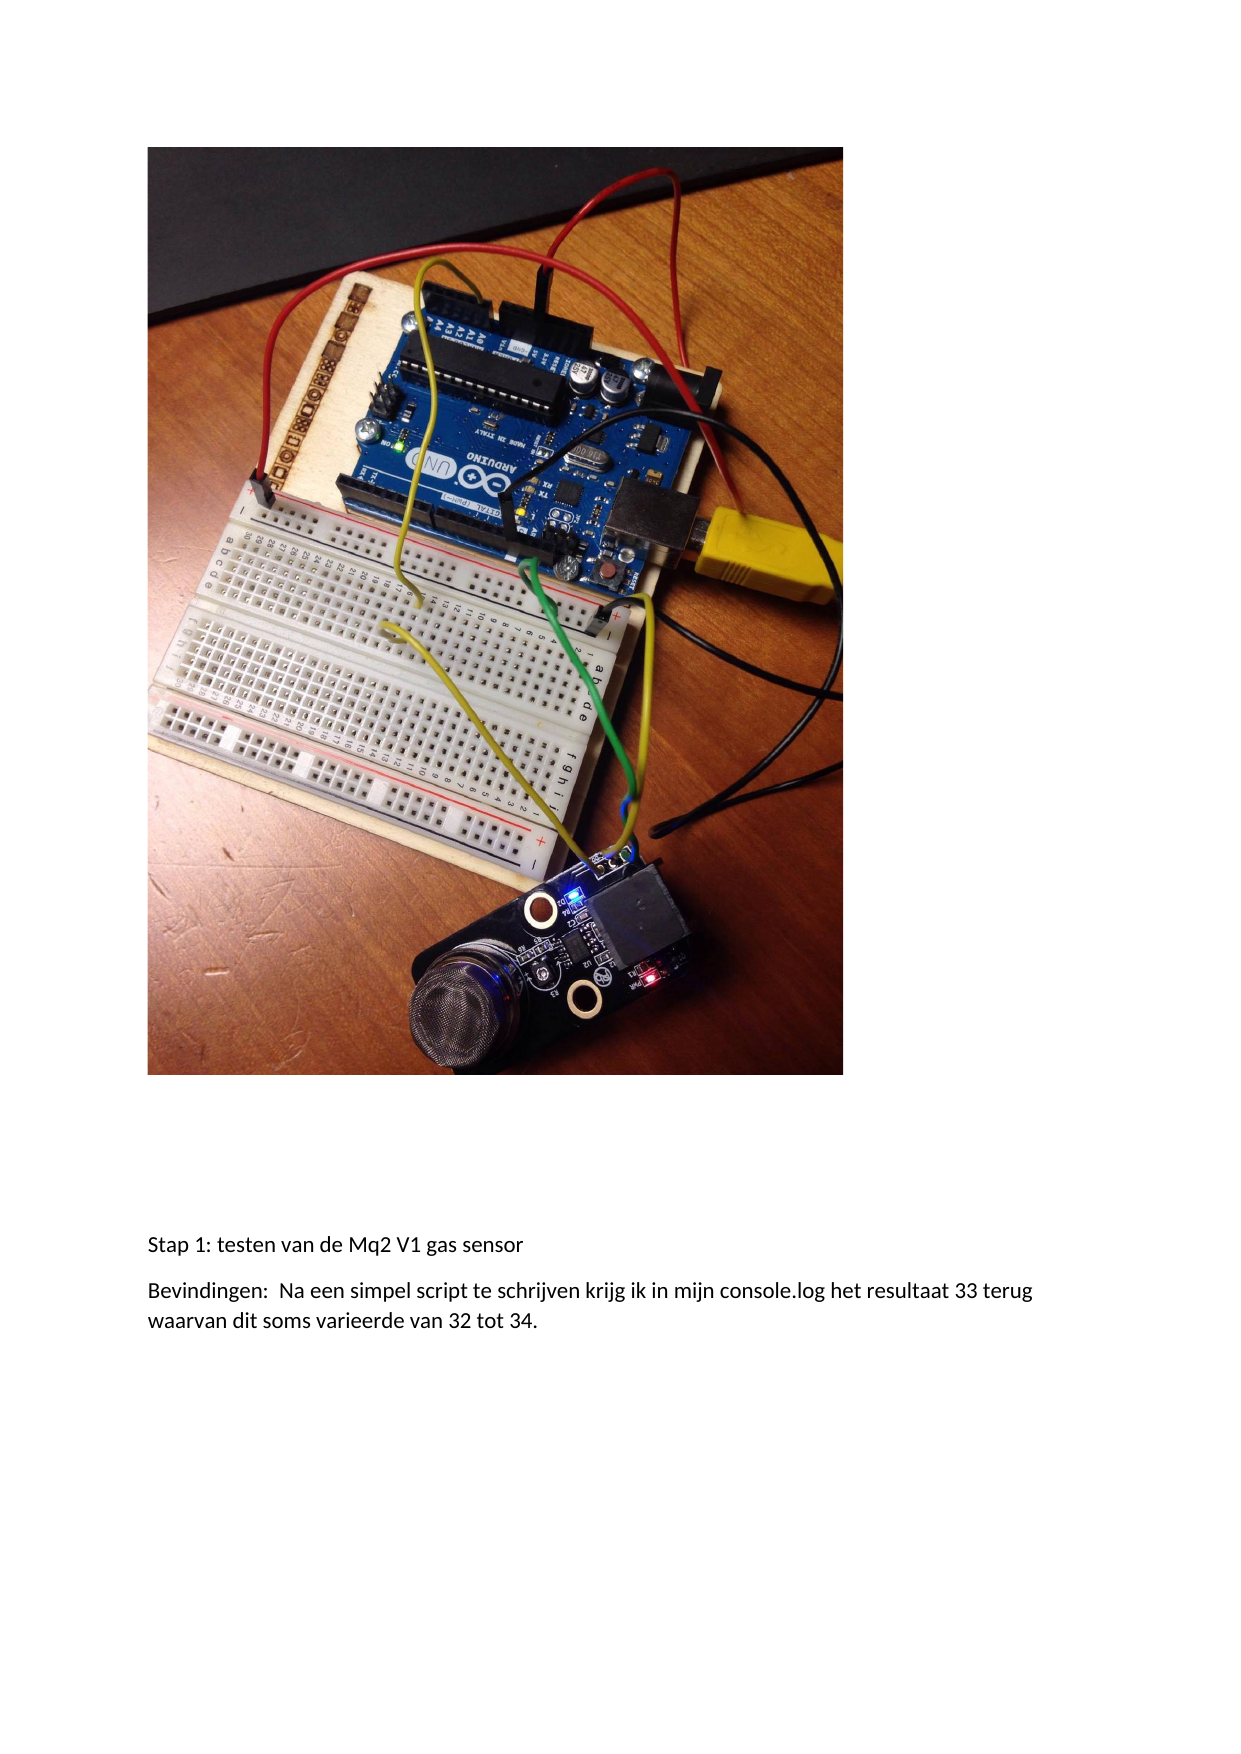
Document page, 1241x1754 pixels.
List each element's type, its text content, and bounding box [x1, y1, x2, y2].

text Bevindingen: Na een simpel script te schrijven krijg ik in mijn console.log het resultaat 33 terug waarvan dit soms varieerde van 32 tot 34. [148, 1276, 1093, 1334]
text Stap 1: testen van de Mq2 V1 gas sensor [148, 1230, 1093, 1258]
